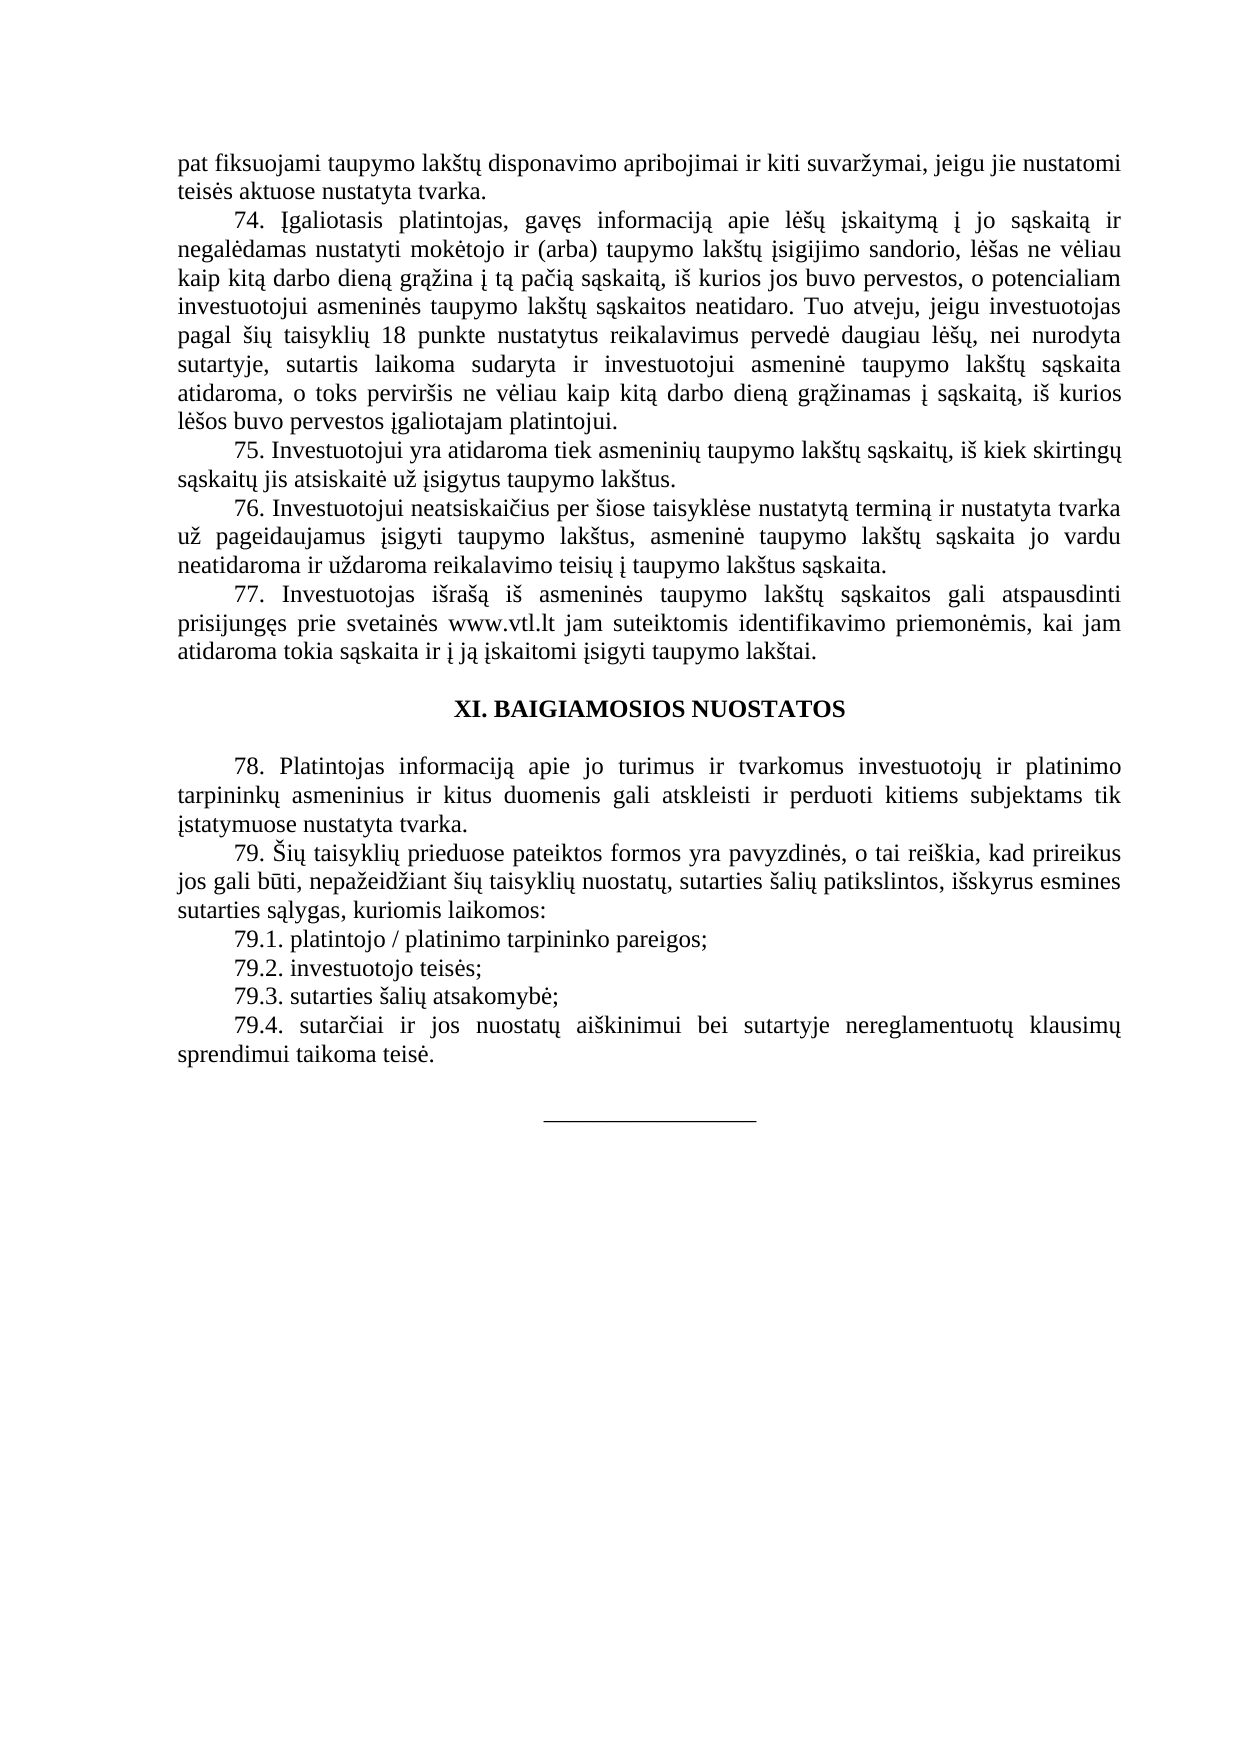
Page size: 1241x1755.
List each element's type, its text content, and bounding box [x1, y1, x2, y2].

text 75. Investuotojui yra atidaroma tiek asmeninių taupymo lakštų sąskaitų, iš kiek skirtingų sąskaitų jis atsiskaitė už įsigytus taupymo lakštus. [177, 435, 1122, 493]
text 78. Platintojas informaciją apie jo turimus ir tvarkomus investuotojų ir platinimo tarpininkų asmeninius ir kitus duomenis gali atskleisti ir perduoti kitiems subjektams tik įstatymuose nustatyta tvarka. [177, 751, 1122, 838]
text 76. Investuotojui neatsiskaičius per šiose taisyklėse nustatytą terminą ir nustatyta tvarka už pageidaujamus įsigyti taupymo lakštus, asmeninė taupymo lakštų sąskaita jo vardu neatidaroma ir uždaroma reikalavimo teisių į taupymo lakštus sąskaita. [177, 493, 1122, 579]
text 77. Investuotojas išrašą iš asmeninės taupymo lakštų sąskaitos gali atspausdinti prisijungęs prie svetainės www.vtl.lt jam suteiktomis identifikavimo priemonėmis, kai jam atidaroma tokia sąskaita ir į ją įskaitomi įsigyti taupymo lakštai. [177, 579, 1122, 665]
text 79. Šių taisyklių prieduose pateiktos formos yra pavyzdinės, o tai reiškia, kad prireikus jos gali būti, nepažeidžiant šių taisyklių nuostatų, sutarties šalių patikslintos, išskyrus esmines sutarties sąlygas, kuriomis laikomos: [177, 838, 1122, 924]
text 79.1. platintojo / platinimo tarpininko pareigos; [177, 924, 1122, 953]
text 79.2. investuotojo teisės; [177, 953, 1122, 981]
text XI. BAIGIAMOSIOS NUOSTATOS [177, 694, 1122, 723]
text pat fiksuojami taupymo lakštų disponavimo apribojimai ir kiti suvaržymai, jeigu jie nustatomi teisės aktuose nustatyta tvarka. [177, 148, 1122, 205]
text 74. Įgaliotasis platintojas, gavęs informaciją apie lėšų įskaitymą į jo sąskaitą ir negalėdamas nustatyti mokėtojo ir (arba) taupymo lakštų įsigijimo sandorio, lėšas ne vėliau kaip kitą darbo dieną grąžina į tą pačią sąskaitą, iš kurios jos buvo pervestos, o potencialiam investuotojui asmeninės taupymo lakštų sąskaitos neatidaro. Tuo atveju, jeigu investuotojas pagal šių taisyklių 18 punkte nustatytus reikalavimus pervedė daugiau lėšų, nei nurodyta sutartyje, sutartis laikoma sudaryta ir investuotojui asmeninė taupymo lakštų sąskaita atidaroma, o toks perviršis ne vėliau kaip kitą darbo dieną grąžinamas į sąskaitą, iš kurios lėšos buvo pervestos įgaliotajam platintojui. [177, 205, 1122, 435]
text 79.4. sutarčiai ir jos nuostatų aiškinimui bei sutartyje nereglamentuotų klausimų sprendimui taikoma teisė. [177, 1010, 1122, 1068]
text 79.3. sutarties šalių atsakomybė; [177, 981, 1122, 1010]
text _________________ [177, 1096, 1122, 1125]
